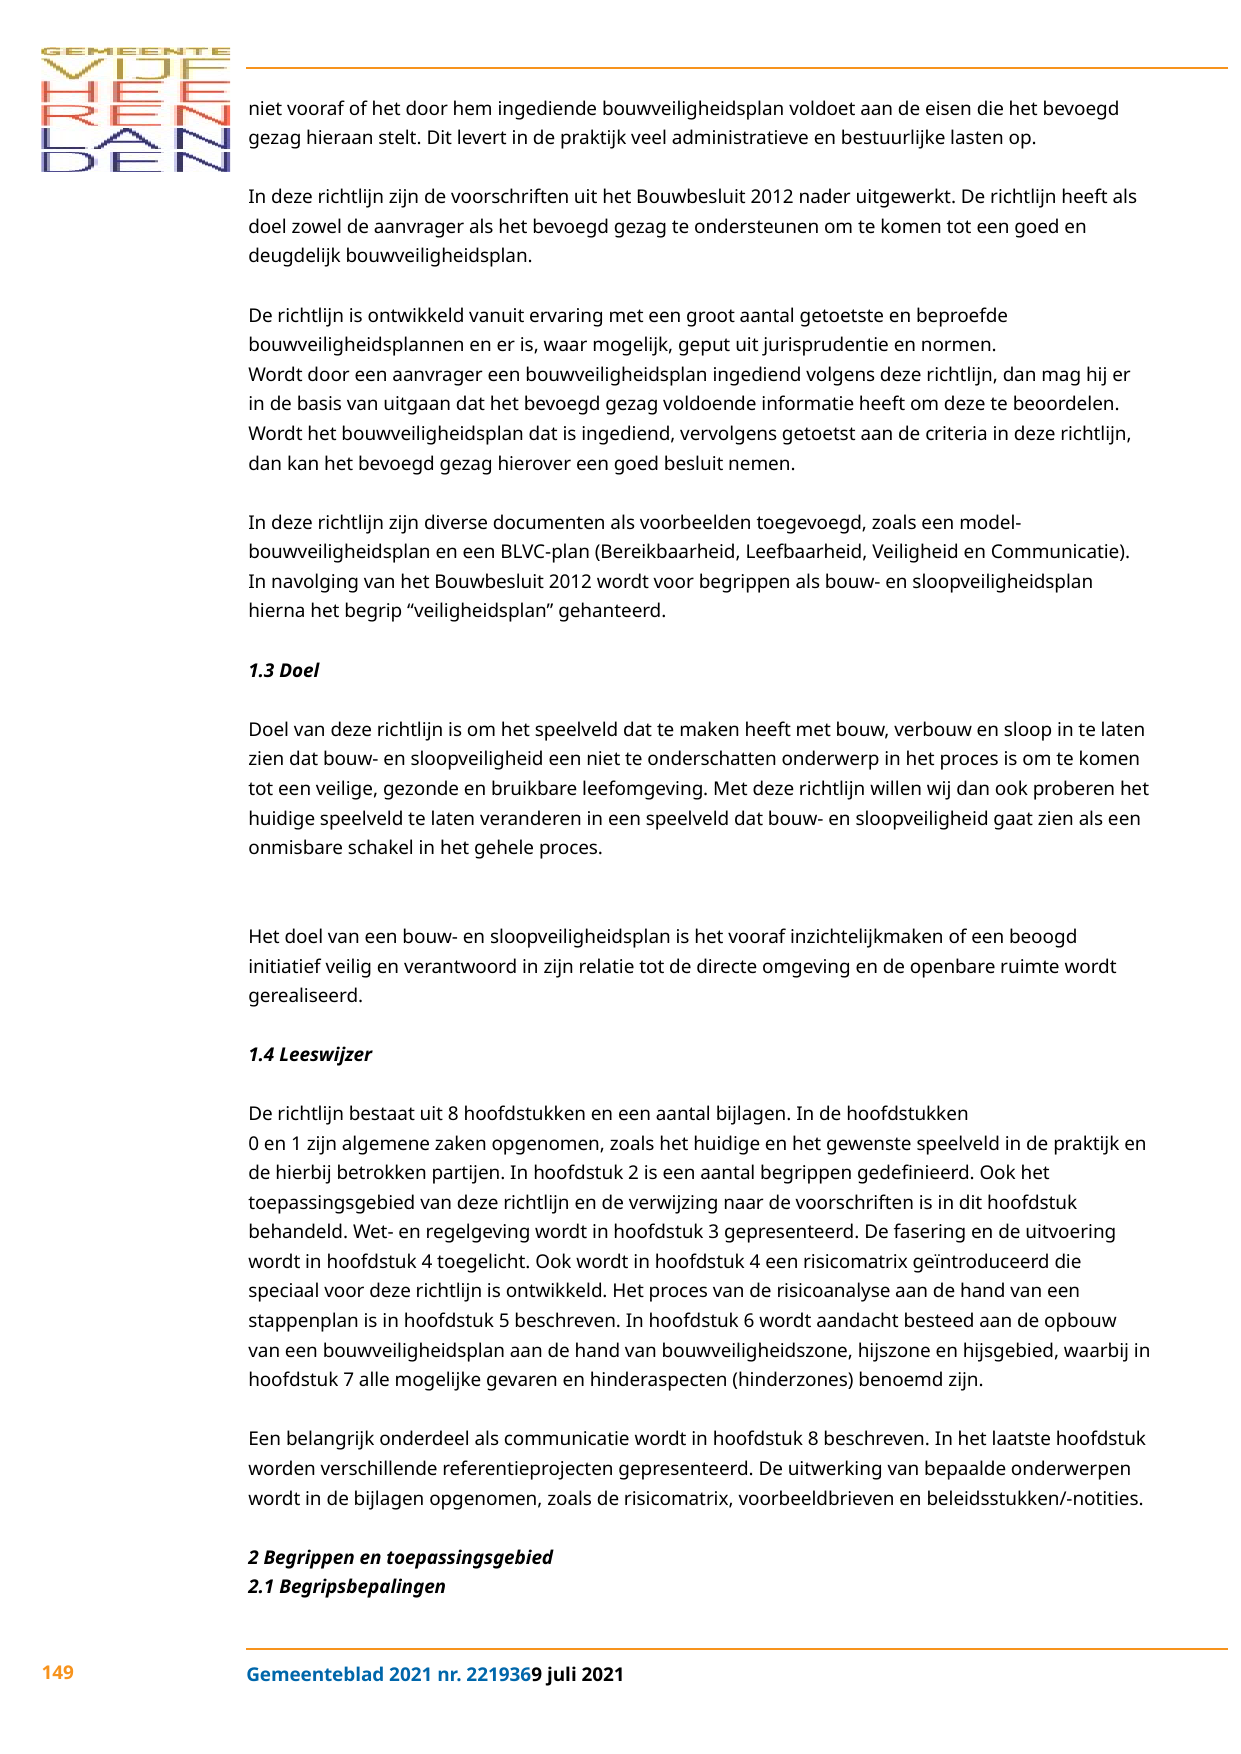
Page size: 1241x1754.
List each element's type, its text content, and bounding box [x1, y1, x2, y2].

text niet vooraf of het door hem ingediende bouwveiligheidsplan voldoet aan de eisen die het bevoegd gezag hieraan stelt. Dit levert in de praktijk veel administratieve en bestuurlijke lasten op. [248, 95, 1152, 150]
picture [41, 47, 231, 172]
text 2.1 Begripsbepalingen [248, 1573, 1152, 1599]
text 0 en 1 zijn algemene zaken opgenomen, zoals het huidige en het gewenste speelveld in de praktijk en de hierbij betrokken partijen. In hoofdstuk 2 is een aantal begrippen gedefinieerd. Ook het toepassingsgebied van deze richtlijn en de verwijzing naar de voorschriften is in dit hoofdstuk behandeld. Wet- en regelgeving wordt in hoofdstuk 3 gepresenteerd. De fasering en de uitvoering wordt in hoofdstuk 4 toegelicht. Ook wordt in hoofdstuk 4 een risicomatrix geïntroduceerd die speciaal voor deze richtlijn is ontwikkeld. Het proces van de risicoanalyse aan de hand van een stappenplan is in hoofdstuk 5 beschreven. In hoofdstuk 6 wordt aandacht besteed aan de opbouw van een bouwveiligheidsplan aan de hand van bouwveiligheidszone, hijszone en hijsgebied, waarbij in hoofdstuk 7 alle mogelijke gevaren en hinderaspecten (hinderzones) benoemd zijn. [248, 1130, 1152, 1392]
text De richtlijn bestaat uit 8 hoofdstukken en een aantal bijlagen. In de hoofdstukken [248, 1100, 1152, 1126]
text 1.3 Doel [248, 657, 1152, 683]
text Wordt door een aanvrager een bouwveiligheidsplan ingediend volgens deze richtlijn, dan mag hij er in de basis van uitgaan dat het bevoegd gezag voldoende informatie heeft om deze te beoordelen. Wordt het bouwveiligheidsplan dat is ingediend, vervolgens getoetst aan de criteria in deze richtlijn, dan kan het bevoegd gezag hierover een goed besluit nemen. [248, 361, 1152, 476]
text In deze richtlijn zijn diverse documenten als voorbeelden toegevoegd, zoals een model-bouwveiligheidsplan en een BLVC-plan (Bereikbaarheid, Leefbaarheid, Veiligheid en Communicatie). In navolging van het Bouwbesluit 2012 wordt voor begrippen als bouw- en sloopveiligheidsplan hierna het begrip “veiligheidsplan” gehanteerd. [248, 509, 1152, 623]
text In deze richtlijn zijn de voorschriften uit het Bouwbesluit 2012 nader uitgewerkt. De richtlijn heeft als doel zowel de aanvrager als het bevoegd gezag te ondersteunen om te komen tot een goed en deugdelijk bouwveiligheidsplan. [248, 183, 1152, 268]
text Een belangrijk onderdeel als communicatie wordt in hoofdstuk 8 beschreven. In het laatste hoofdstuk worden verschillende referentieprojecten gepresenteerd. De uitwerking van bepaalde onderwerpen wordt in de bijlagen opgenomen, zoals de risicomatrix, voorbeeldbrieven en beleidsstukken/-notities. [248, 1426, 1152, 1510]
text De richtlijn is ontwikkeld vanuit ervaring met een groot aantal getoetste en beproefde bouwveiligheidsplannen en er is, waar mogelijk, geput uit jurisprudentie en normen. [248, 302, 1152, 357]
text 1.4 Leeswijzer [248, 1041, 1152, 1067]
text 2 Begrippen en toepassingsgebied [248, 1544, 1152, 1569]
text Doel van deze richtlijn is om het speelveld dat te maken heeft met bouw, verbouw en sloop in te laten zien dat bouw- en sloopveiligheid een niet te onderschatten onderwerp in het proces is om te komen tot een veilige, gezonde en bruikbare leefomgeving. Met deze richtlijn willen wij dan ook proberen het huidige speelveld te laten veranderen in een speelveld dat bouw- en sloopveiligheid gaat zien als een onmisbare schakel in het gehele proces. [248, 716, 1152, 860]
table_header Het doel van een bouw- en sloopveiligheidsplan is het vooraf inzichtelijkmaken of een beoogd initiatief veilig en verantwoord in zijn relatie tot de directe omgeving en de openbare ruimte wordt gerealiseerd. [248, 923, 1152, 1008]
